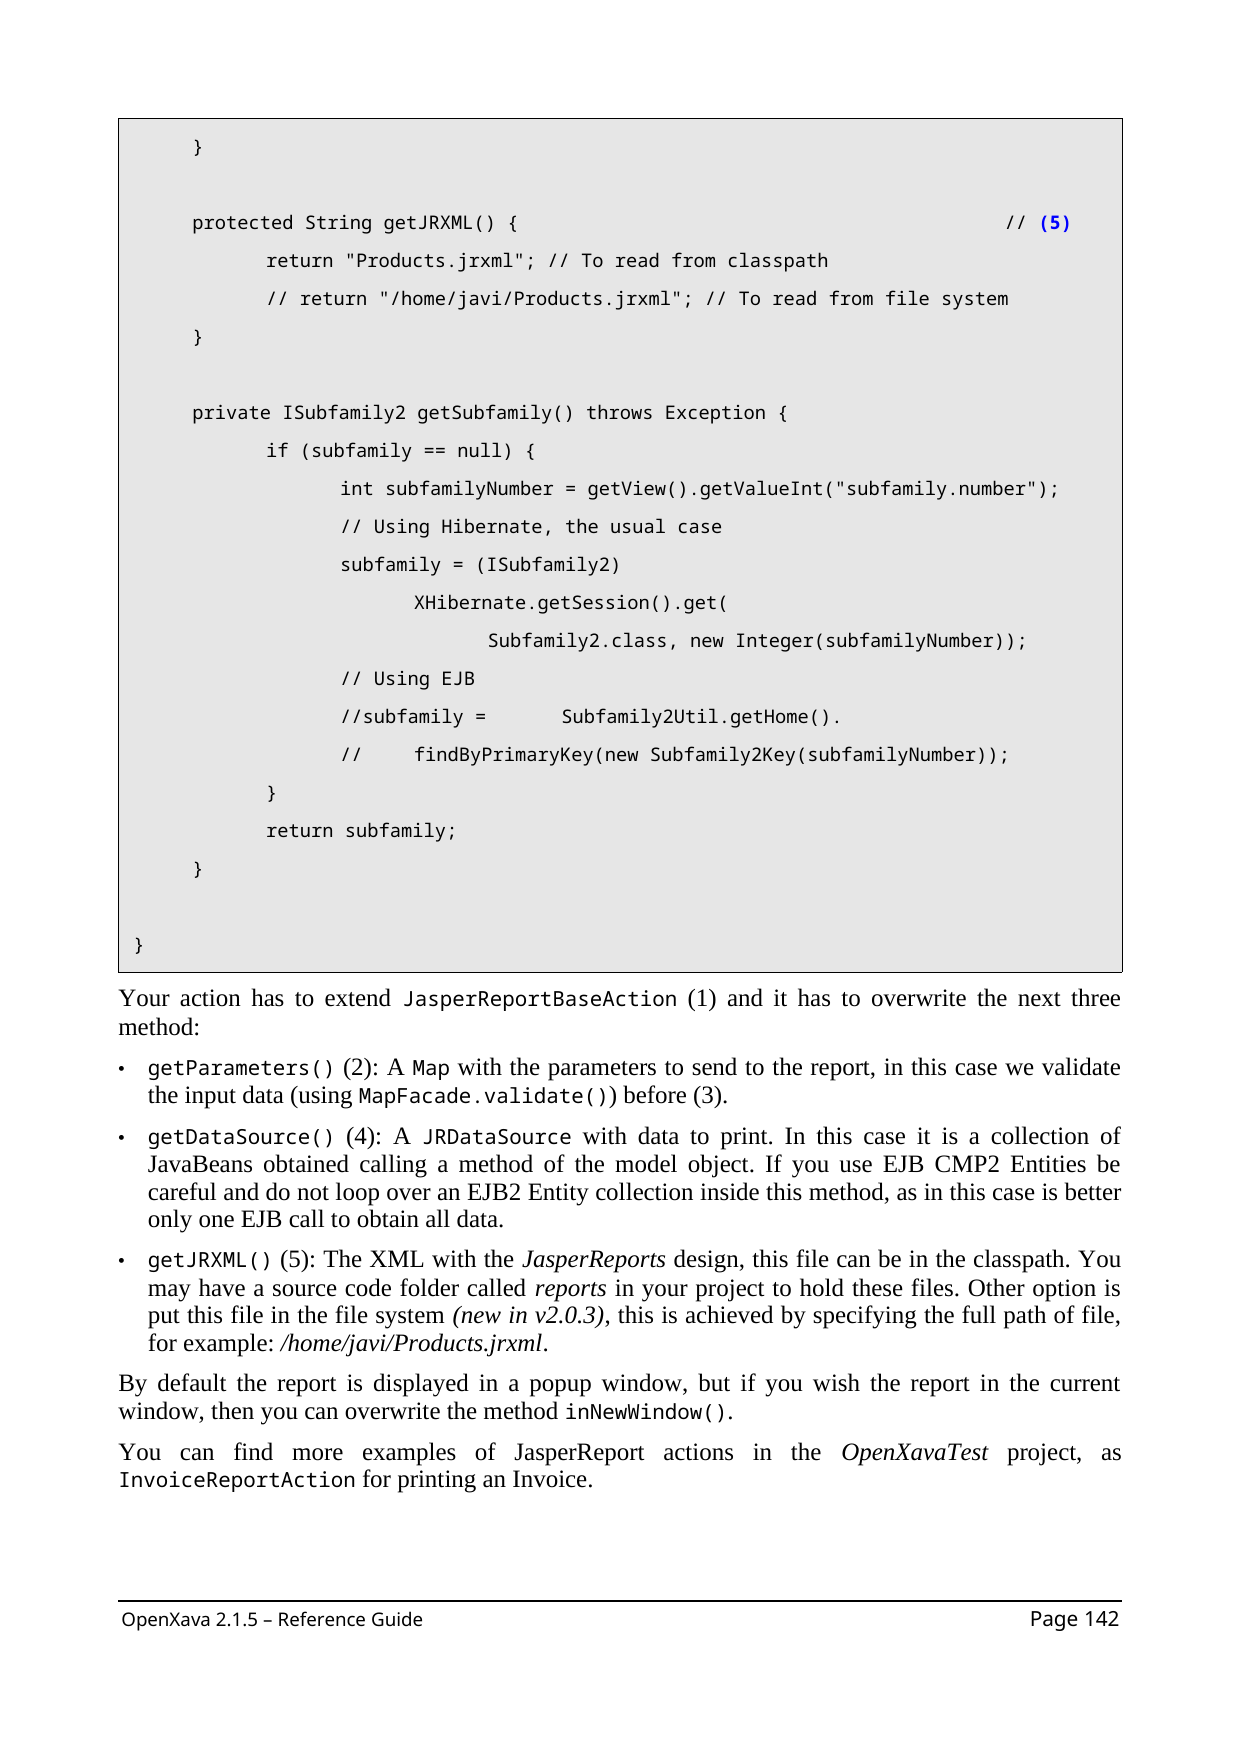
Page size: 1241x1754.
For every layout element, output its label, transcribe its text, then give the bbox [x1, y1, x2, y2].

list getDataSource() (4): A JRDataSource with data to print. In this case it is a collection of JavaBeans obtained calling a method of the model object. If you use EJB CMP2 Entities be careful and do not loop over an EJB2 Entity collection inside this method, as in this case is better only one EJB call to obtain all data. [118, 1122, 1122, 1233]
text subfamily = (ISubfamily2) [119, 536, 1122, 574]
list getJRXML() (5): The XML with the JasperReports design, this file can be in the classpath. You may have a source code folder called reports in your project to hold these files. Other option is put this file in the file system (new in v2.0.3), this is achieved by specifying the full path of file, for example: /home/javi/Products.jrxml. [118, 1246, 1122, 1357]
text You can find more examples of JasperReport actions in the OpenXavaTest project, as InvoiceReportAction for printing an Invoice. [118, 1438, 1122, 1494]
text } [119, 841, 1122, 878]
text return "Products.jrxml"; // To read from classpath [119, 232, 1122, 270]
text // Using EJB [119, 650, 1122, 688]
text } [119, 917, 1122, 972]
text Subfamily2.class, new Integer(subfamilyNumber)); [119, 612, 1122, 650]
text Your action has to extend JasperReportBaseAction (1) and it has to overwrite the next three method: [118, 984, 1122, 1040]
text // return "/home/javi/Products.jrxml"; // To read from file system [119, 270, 1122, 308]
text // findByPrimaryKey(new Subfamily2Key(subfamilyNumber)); [119, 726, 1122, 764]
text int subfamilyNumber = getView().getValueInt("subfamily.number"); [119, 460, 1122, 498]
text //subfamily = Subfamily2Util.getHome(). [119, 688, 1122, 726]
text return subfamily; [119, 802, 1122, 841]
text By default the report is displayed in a popup window, but if you wish the report in the current window, then you can overwrite the method inNewWindow(). [118, 1369, 1122, 1425]
text XHibernate.getSession().get( [119, 574, 1122, 612]
list getParameters() (2): A Map with the parameters to send to the report, in this case we validate the input data (using MapFacade.validate()) before (3). [118, 1053, 1122, 1109]
text } [119, 308, 1122, 346]
text protected String getJRXML() { // (5) [119, 194, 1122, 232]
text } [119, 764, 1122, 802]
text if (subfamily == null) { [119, 422, 1122, 460]
text // Using Hibernate, the usual case [119, 498, 1122, 536]
text } [119, 119, 1122, 156]
text private ISubfamily2 getSubfamily() throws Exception { [119, 384, 1122, 422]
